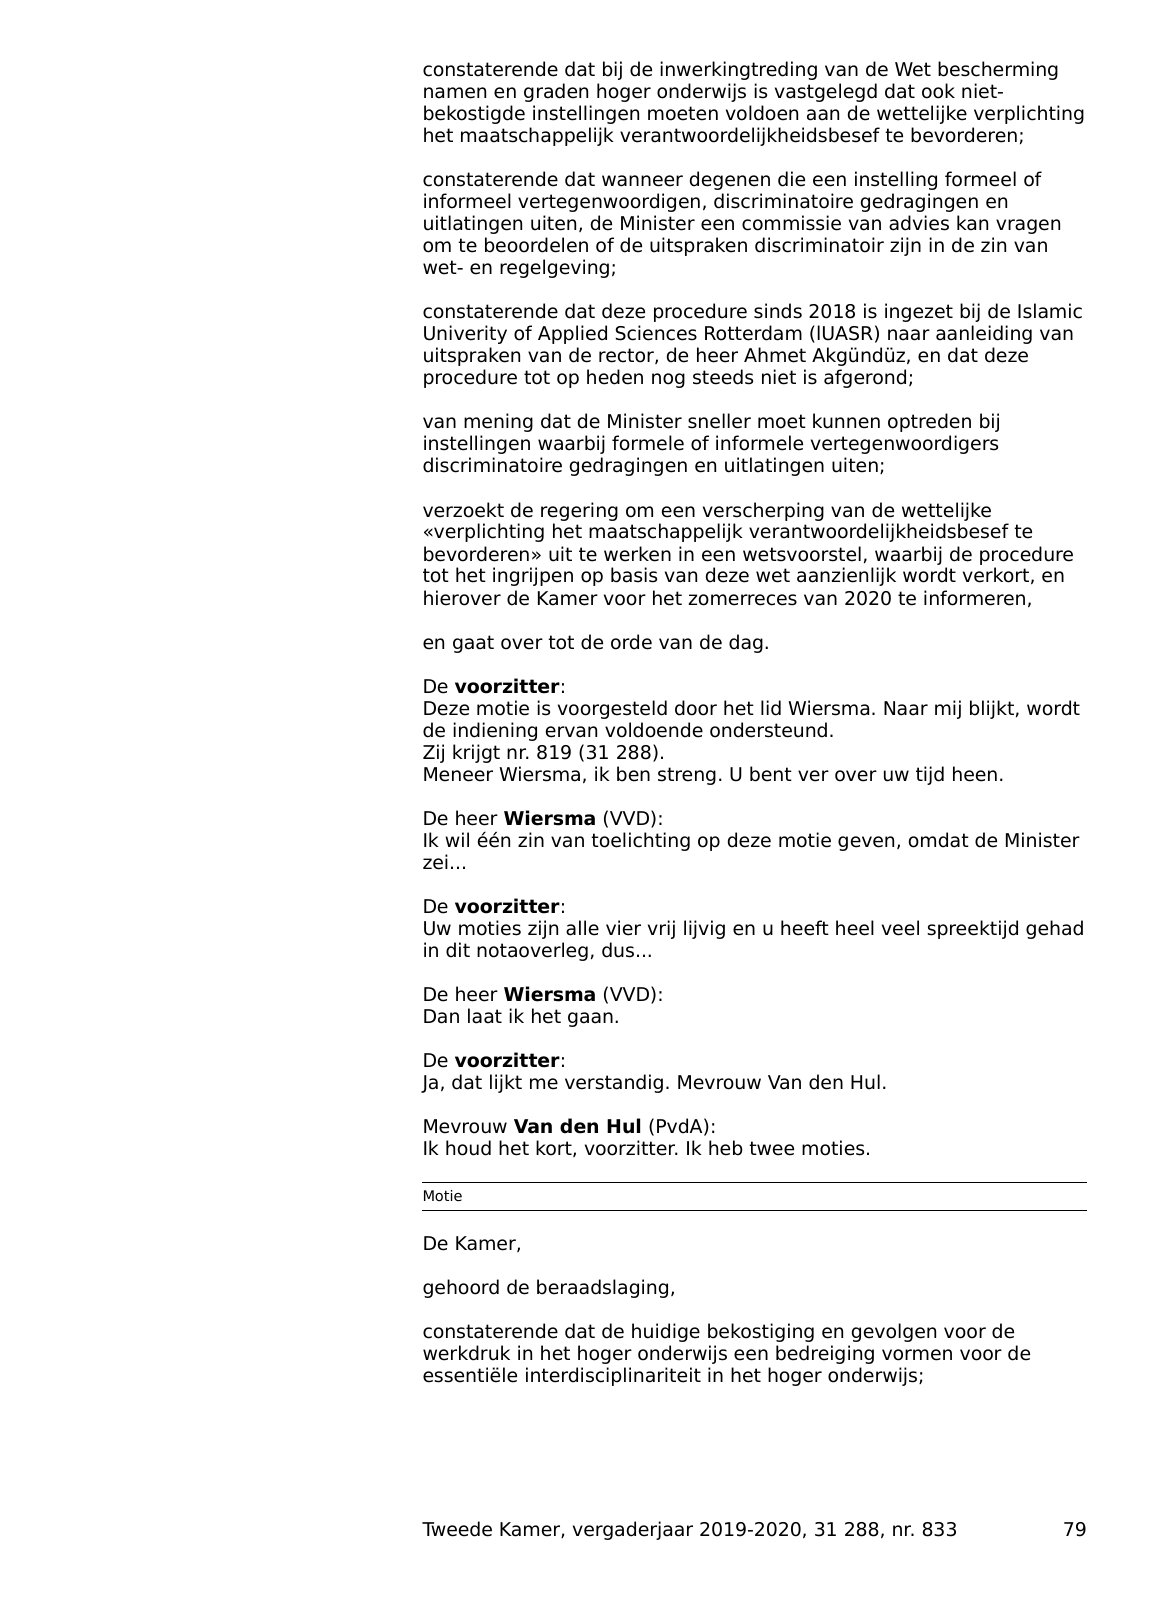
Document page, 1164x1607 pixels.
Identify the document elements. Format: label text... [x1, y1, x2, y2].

text De voorzitter: [422, 676, 1087, 698]
text Dan laat ik het gaan. [422, 1006, 1087, 1028]
text Uw moties zijn alle vier vrij lijvig en u heeft heel veel spreektijd gehad in dit notaoverleg, dus... [422, 918, 1087, 962]
text Zij krijgt nr. 819 (31 288). [422, 742, 1087, 764]
text van mening dat de Minister sneller moet kunnen optreden bij instellingen waarbij formele of informele vertegenwoordigers discriminatoire gedragingen en uitlatingen uiten; [422, 411, 1087, 477]
text Meneer Wiersma, ik ben streng. U bent ver over uw tijd heen. [422, 764, 1087, 786]
text constaterende dat wanneer degenen die een instelling formeel of informeel vertegenwoordigen, discriminatoire gedragingen en uitlatingen uiten, de Minister een commissie van advies kan vragen om te beoordelen of de uitspraken discriminatoir zijn in de zin van wet- en regelgeving; [422, 169, 1087, 279]
text Deze motie is voorgesteld door het lid Wiersma. Naar mij blijkt, wordt de indiening ervan voldoende ondersteund. [422, 698, 1087, 742]
text constaterende dat de huidige bekostiging en gevolgen voor de werkdruk in het hoger onderwijs een bedreiging vormen voor de essentiële interdisciplinariteit in het hoger onderwijs; [422, 1321, 1087, 1387]
text verzoekt de regering om een verscherping van de wettelijke «verplichting het maatschappelijk verantwoordelijkheidsbesef te bevorderen» uit te werken in een wetsvoorstel, waarbij de procedure tot het ingrijpen op basis van deze wet aanzienlijk wordt verkort, en hierover de Kamer voor het zomerreces van 2020 te informeren, [422, 499, 1087, 609]
text De heer Wiersma (VVD): [422, 984, 1087, 1006]
table_header Motie [422, 1183, 1087, 1209]
text Mevrouw Van den Hul (PvdA): [422, 1116, 1087, 1138]
text Ik wil één zin van toelichting op deze motie geven, omdat de Minister zei... [422, 830, 1087, 874]
text De heer Wiersma (VVD): [422, 808, 1087, 830]
text en gaat over tot de orde van de dag. [422, 632, 1087, 653]
text De voorzitter: [422, 1050, 1087, 1072]
text De Kamer, [422, 1233, 1087, 1255]
text constaterende dat bij de inwerkingtreding van de Wet bescherming namen en graden hoger onderwijs is vastgelegd dat ook niet-bekostigde instellingen moeten voldoen aan de wettelijke verplichting het maatschappelijk verantwoordelijkheidsbesef te bevorderen; [422, 59, 1087, 147]
text constaterende dat deze procedure sinds 2018 is ingezet bij de Islamic Univerity of Applied Sciences Rotterdam (lUASR) naar aanleiding van uitspraken van de rector, de heer Ahmet Akgündüz, en dat deze procedure tot op heden nog steeds niet is afgerond; [422, 301, 1087, 389]
text De voorzitter: [422, 896, 1087, 918]
text Ik houd het kort, voorzitter. Ik heb twee moties. [422, 1138, 1087, 1160]
text Ja, dat lijkt me verstandig. Mevrouw Van den Hul. [422, 1072, 1087, 1094]
text gehoord de beraadslaging, [422, 1277, 1087, 1299]
